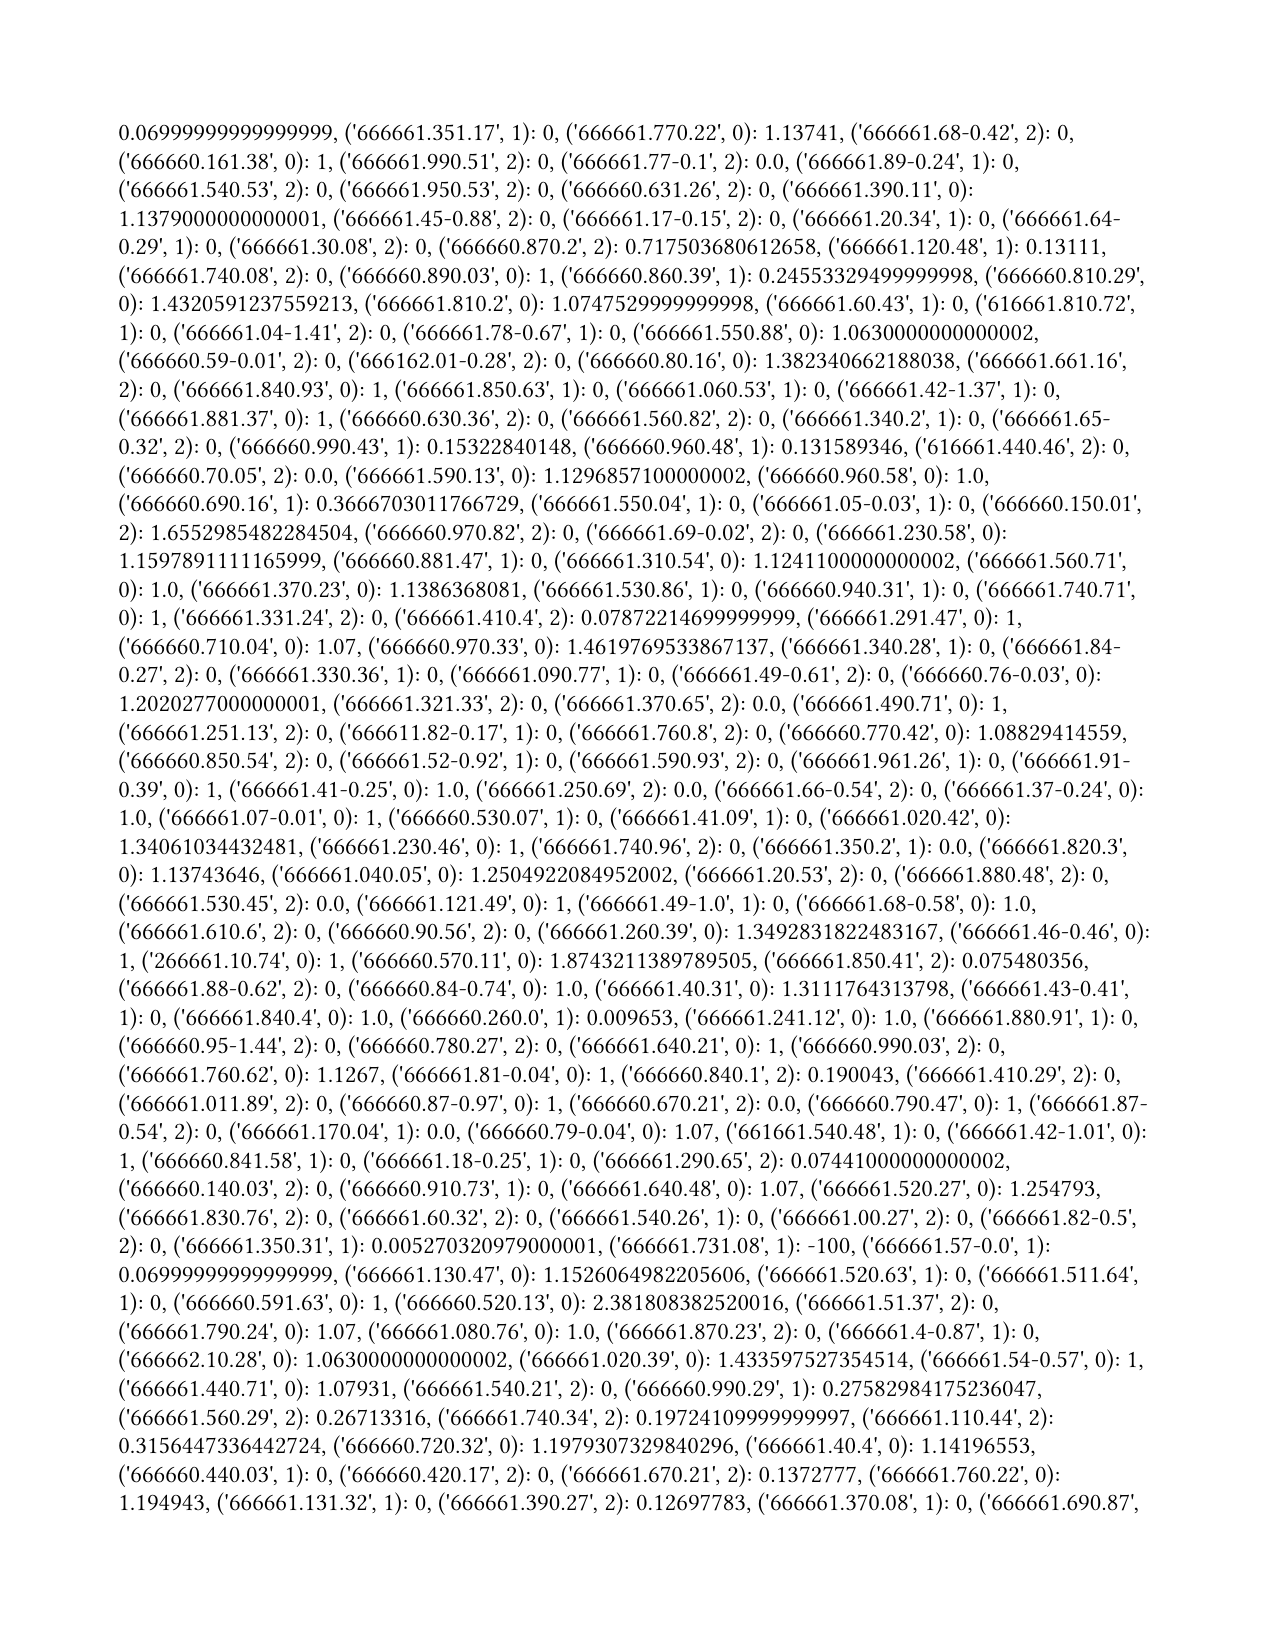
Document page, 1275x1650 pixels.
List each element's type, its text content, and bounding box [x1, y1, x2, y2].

text 0.06999999999999999, ('666661.351.17', 1): 0, ('666661.770.22', 0): 1.13741, ('666661.68-0.42', 2): 0, ('666660.161.38', 0): 1, ('666661.990.51', 2): 0, ('666661.77-0.1', 2): 0.0, ('666661.89-0.24', 1): 0, ('666661.540.53', 2): 0, ('666661.950.53', 2): 0, ('666660.631.26', 2): 0, ('666661.390.11', 0): 1.1379000000000001, ('666661.45-0.88', 2): 0, ('666661.17-0.15', 2): 0, ('666661.20.34', 1): 0, ('666661.64-0.29', 1): 0, ('666661.30.08', 2): 0, ('666660.870.2', 2): 0.717503680612658, ('666661.120.48', 1): 0.13111, ('666661.740.08', 2): 0, ('666660.890.03', 0): 1, ('666660.860.39', 1): 0.24553329499999998, ('666660.810.29', 0): 1.4320591237559213, ('666661.810.2', 0): 1.0747529999999998, ('666661.60.43', 1): 0, ('616661.810.72', 1): 0, ('666661.04-1.41', 2): 0, ('666661.78-0.67', 1): 0, ('666661.550.88', 0): 1.0630000000000002, ('666660.59-0.01', 2): 0, ('666162.01-0.28', 2): 0, ('666660.80.16', 0): 1.382340662188038, ('666661.661.16', 2): 0, ('666661.840.93', 0): 1, ('666661.850.63', 1): 0, ('666661.060.53', 1): 0, ('666661.42-1.37', 1): 0, ('666661.881.37', 0): 1, ('666660.630.36', 2): 0, ('666661.560.82', 2): 0, ('666661.340.2', 1): 0, ('666661.65-0.32', 2): 0, ('666660.990.43', 1): 0.15322840148, ('666660.960.48', 1): 0.131589346, ('616661.440.46', 2): 0, ('666660.70.05', 2): 0.0, ('666661.590.13', 0): 1.1296857100000002, ('666660.960.58', 0): 1.0, ('666660.690.16', 1): 0.3666703011766729, ('666661.550.04', 1): 0, ('666661.05-0.03', 1): 0, ('666660.150.01', 2): 1.6552985482284504, ('666660.970.82', 2): 0, ('666661.69-0.02', 2): 0, ('666661.230.58', 0): 1.1597891111165999, ('666660.881.47', 1): 0, ('666661.310.54', 0): 1.1241100000000002, ('666661.560.71', 0): 1.0, ('666661.370.23', 0): 1.1386368081, ('666661.530.86', 1): 0, ('666660.940.31', 1): 0, ('666661.740.71', 0): 1, ('666661.331.24', 2): 0, ('666661.410.4', 2): 0.07872214699999999, ('666661.291.47', 0): 1, ('666660.710.04', 0): 1.07, ('666660.970.33', 0): 1.4619769533867137, ('666661.340.28', 1): 0, ('666661.84-0.27', 2): 0, ('666661.330.36', 1): 0, ('666661.090.77', 1): 0, ('666661.49-0.61', 2): 0, ('666660.76-0.03', 0): 1.2020277000000001, ('666661.321.33', 2): 0, ('666661.370.65', 2): 0.0, ('666661.490.71', 0): 1, ('666661.251.13', 2): 0, ('666611.82-0.17', 1): 0, ('666661.760.8', 2): 0, ('666660.770.42', 0): 1.08829414559, ('666660.850.54', 2): 0, ('666661.52-0.92', 1): 0, ('666661.590.93', 2): 0, ('666661.961.26', 1): 0, ('666661.91-0.39', 0): 1, ('666661.41-0.25', 0): 1.0, ('666661.250.69', 2): 0.0, ('666661.66-0.54', 2): 0, ('666661.37-0.24', 0): 1.0, ('666661.07-0.01', 0): 1, ('666660.530.07', 1): 0, ('666661.41.09', 1): 0, ('666661.020.42', 0): 1.34061034432481, ('666661.230.46', 0): 1, ('666661.740.96', 2): 0, ('666661.350.2', 1): 0.0, ('666661.820.3', 0): 1.13743646, ('666661.040.05', 0): 1.2504922084952002, ('666661.20.53', 2): 0, ('666661.880.48', 2): 0, ('666661.530.45', 2): 0.0, ('666661.121.49', 0): 1, ('666661.49-1.0', 1): 0, ('666661.68-0.58', 0): 1.0, ('666661.610.6', 2): 0, ('666660.90.56', 2): 0, ('666661.260.39', 0): 1.3492831822483167, ('666661.46-0.46', 0): 1, ('266661.10.74', 0): 1, ('666660.570.11', 0): 1.8743211389789505, ('666661.850.41', 2): 0.075480356, ('666661.88-0.62', 2): 0, ('666660.84-0.74', 0): 1.0, ('666661.40.31', 0): 1.3111764313798, ('666661.43-0.41', 1): 0, ('666661.840.4', 0): 1.0, ('666660.260.0', 1): 0.009653, ('666661.241.12', 0): 1.0, ('666661.880.91', 1): 0, ('666660.95-1.44', 2): 0, ('666660.780.27', 2): 0, ('666661.640.21', 0): 1, ('666660.990.03', 2): 0, ('666661.760.62', 0): 1.1267, ('666661.81-0.04', 0): 1, ('666660.840.1', 2): 0.190043, ('666661.410.29', 2): 0, ('666661.011.89', 2): 0, ('666660.87-0.97', 0): 1, ('666660.670.21', 2): 0.0, ('666660.790.47', 0): 1, ('666661.87-0.54', 2): 0, ('666661.170.04', 1): 0.0, ('666660.79-0.04', 0): 1.07, ('661661.540.48', 1): 0, ('666661.42-1.01', 0): 1, ('666660.841.58', 1): 0, ('666661.18-0.25', 1): 0, ('666661.290.65', 2): 0.07441000000000002, ('666660.140.03', 2): 0, ('666660.910.73', 1): 0, ('666661.640.48', 0): 1.07, ('666661.520.27', 0): 1.254793, ('666661.830.76', 2): 0, ('666661.60.32', 2): 0, ('666661.540.26', 1): 0, ('666661.00.27', 2): 0, ('666661.82-0.5', 2): 0, ('666661.350.31', 1): 0.005270320979000001, ('666661.731.08', 1): -100, ('666661.57-0.0', 1): 0.06999999999999999, ('666661.130.47', 0): 1.1526064982205606, ('666661.520.63', 1): 0, ('666661.511.64', 1): 0, ('666660.591.63', 0): 1, ('666660.520.13', 0): 2.381808382520016, ('666661.51.37', 2): 0, ('666661.790.24', 0): 1.07, ('666661.080.76', 0): 1.0, ('666661.870.23', 2): 0, ('666661.4-0.87', 1): 0, ('666662.10.28', 0): 1.0630000000000002, ('666661.020.39', 0): 1.433597527354514, ('666661.54-0.57', 0): 1, ('666661.440.71', 0): 1.07931, ('666661.540.21', 2): 0, ('666660.990.29', 1): 0.27582984175236047, ('666661.560.29', 2): 0.26713316, ('666661.740.34', 2): 0.19724109999999997, ('666661.110.44', 2): 0.3156447336442724, ('666660.720.32', 0): 1.1979307329840296, ('666661.40.4', 0): 1.14196553, ('666660.440.03', 1): 0, ('666660.420.17', 2): 0, ('666661.670.21', 2): 0.1372777, ('666661.760.22', 0): 1.194943, ('666661.131.32', 1): 0, ('666661.390.27', 2): 0.12697783, ('666661.370.08', 1): 0, ('666661.690.87', [118, 118, 1157, 1517]
